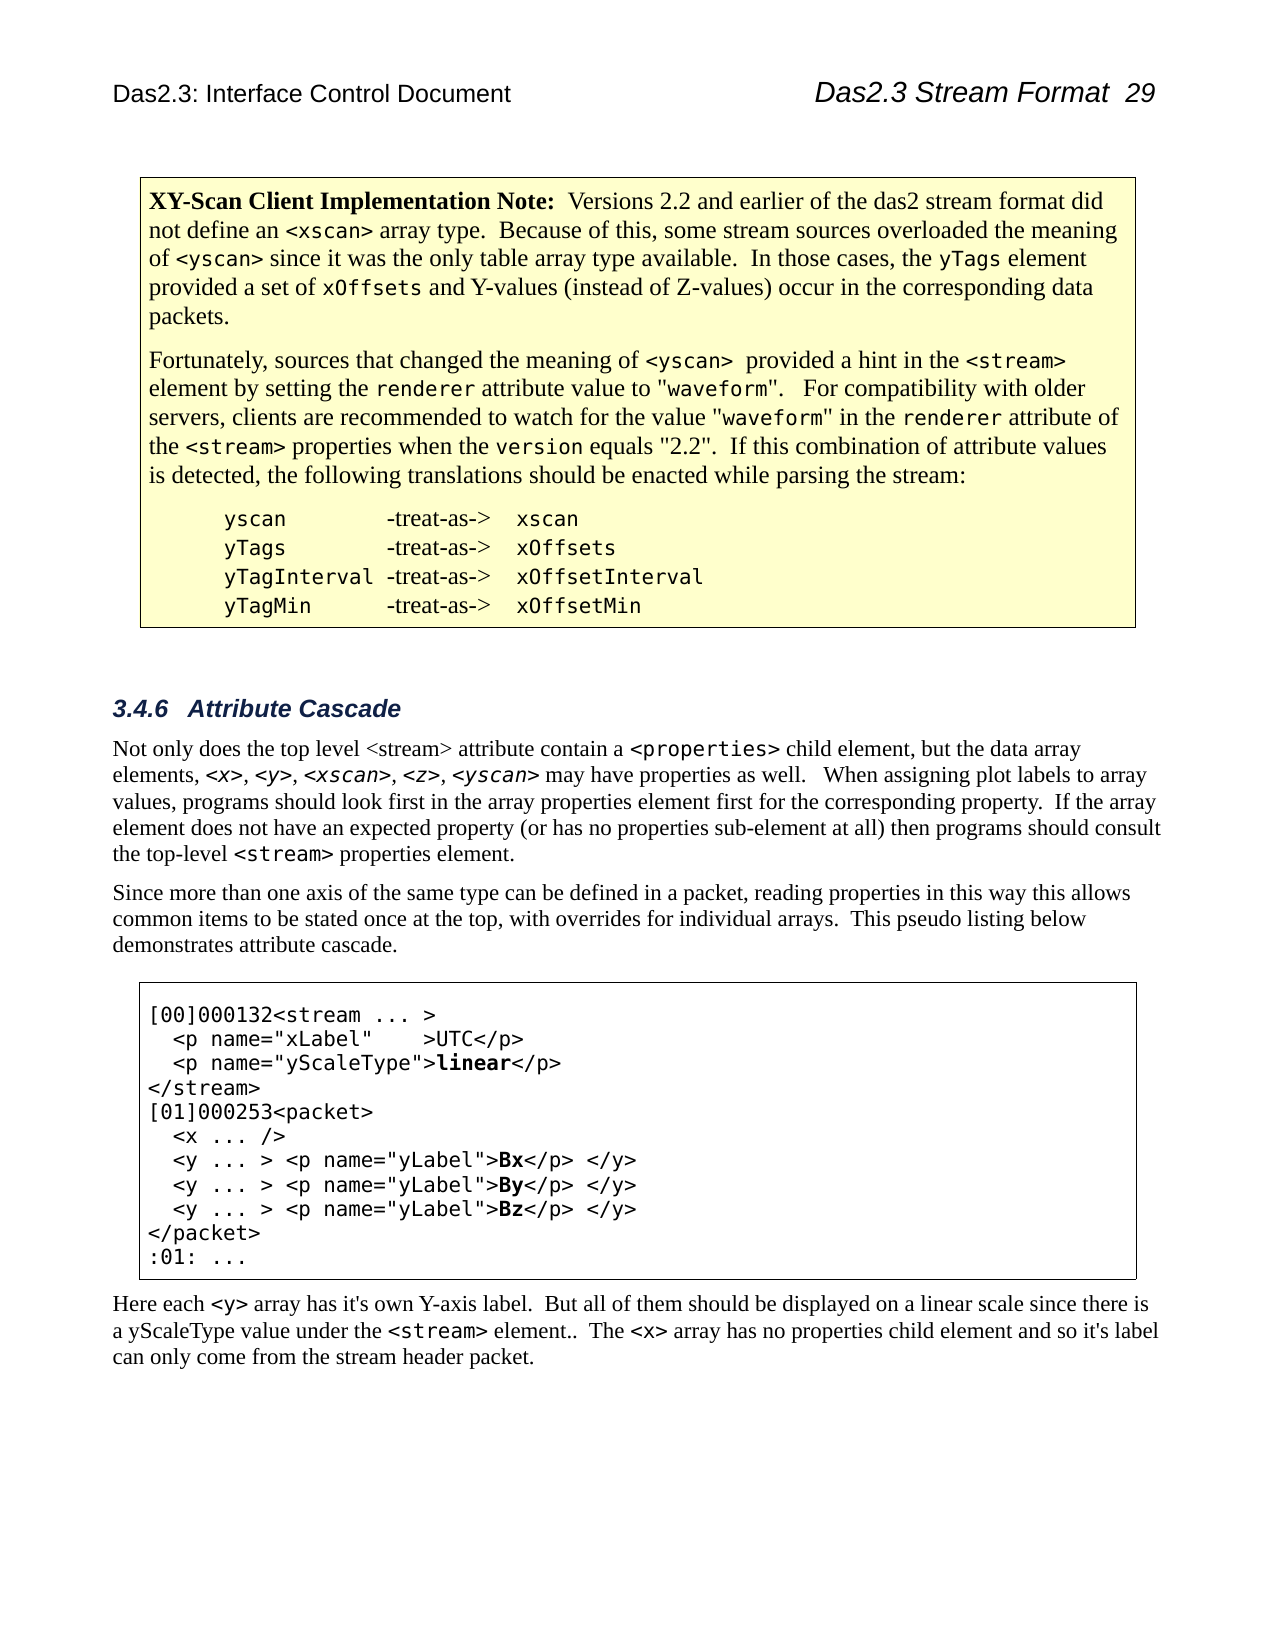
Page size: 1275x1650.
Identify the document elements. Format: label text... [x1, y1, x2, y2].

text Fortunately, sources that changed the meaning of <yscan> provided a hint in the <stream> element by setting the renderer attribute value to "waveform". For compatibility with older servers, clients are recommended to watch for the value "waveform" in the renderer attribute of the <stream> properties when the version equals "2.2". If this combination of attribute values is detected, the following translations should be enacted while parsing the stream: [141, 336, 1135, 488]
text yTagInterval -treat-as-> xOffsetInterval [141, 552, 1135, 581]
text Not only does the top level <stream> attribute contain a <properties> child element, but the data array elements, <x>, <y>, <xscan>, <z>, <yscan> may have properties as well. When assigning plot labels to array values, programs should look first in the array properties element first for the corresponding property. If the array element does not have an expected property (or has no properties sub-element at all) then programs should consult the top-level <stream> properties element. [112, 735, 1162, 867]
subtitle Attribute Cascade [112, 694, 1162, 723]
text <p name="yScaleType">linear</p> [148, 1051, 1127, 1076]
text <y ... > <p name="yLabel">By</p> </y> [148, 1173, 1127, 1197]
text yscan -treat-as-> xscan [141, 494, 1135, 523]
text <p name="xLabel" >UTC</p> [148, 1027, 1127, 1051]
text <y ... > <p name="yLabel">Bz</p> </y> [148, 1197, 1127, 1221]
text yTags -treat-as-> xOffsets [141, 523, 1135, 552]
text <x ... /> [148, 1124, 1127, 1148]
text </stream> [148, 1076, 1127, 1100]
text [00]000132<stream ... > [148, 1003, 1127, 1027]
text Here each <y> array has it's own Y-axis label. But all of them should be displayed on a linear scale since there is a yScaleType value under the <stream> element.. The <x> array has no properties child element and so it's label can only come from the stream header packet. [112, 970, 1162, 1369]
text <y ... > <p name="yLabel">Bx</p> </y> [148, 1148, 1127, 1173]
text yTagMin -treat-as-> xOffsetMin [141, 581, 1135, 627]
text </packet> [148, 1221, 1127, 1245]
text XY-Scan Client Implementation Note: Versions 2.2 and earlier of the das2 stream format did not define an <xscan> array type. Because of this, some stream sources overloaded the meaning of <yscan> since it was the only table array type available. In those cases, the yTags element provided a set of xOffsets and Y-values (instead of Z-values) occur in the corresponding data packets. [141, 178, 1135, 330]
text [01]000253<packet> [148, 1100, 1127, 1124]
text Since more than one axis of the same type can be defined in a packet, reading properties in this way this allows common items to be stated once at the top, with overrides for individual arrays. This pseudo listing below demonstrates attribute cascade. [112, 879, 1162, 958]
text :01: ... [148, 1245, 1127, 1270]
